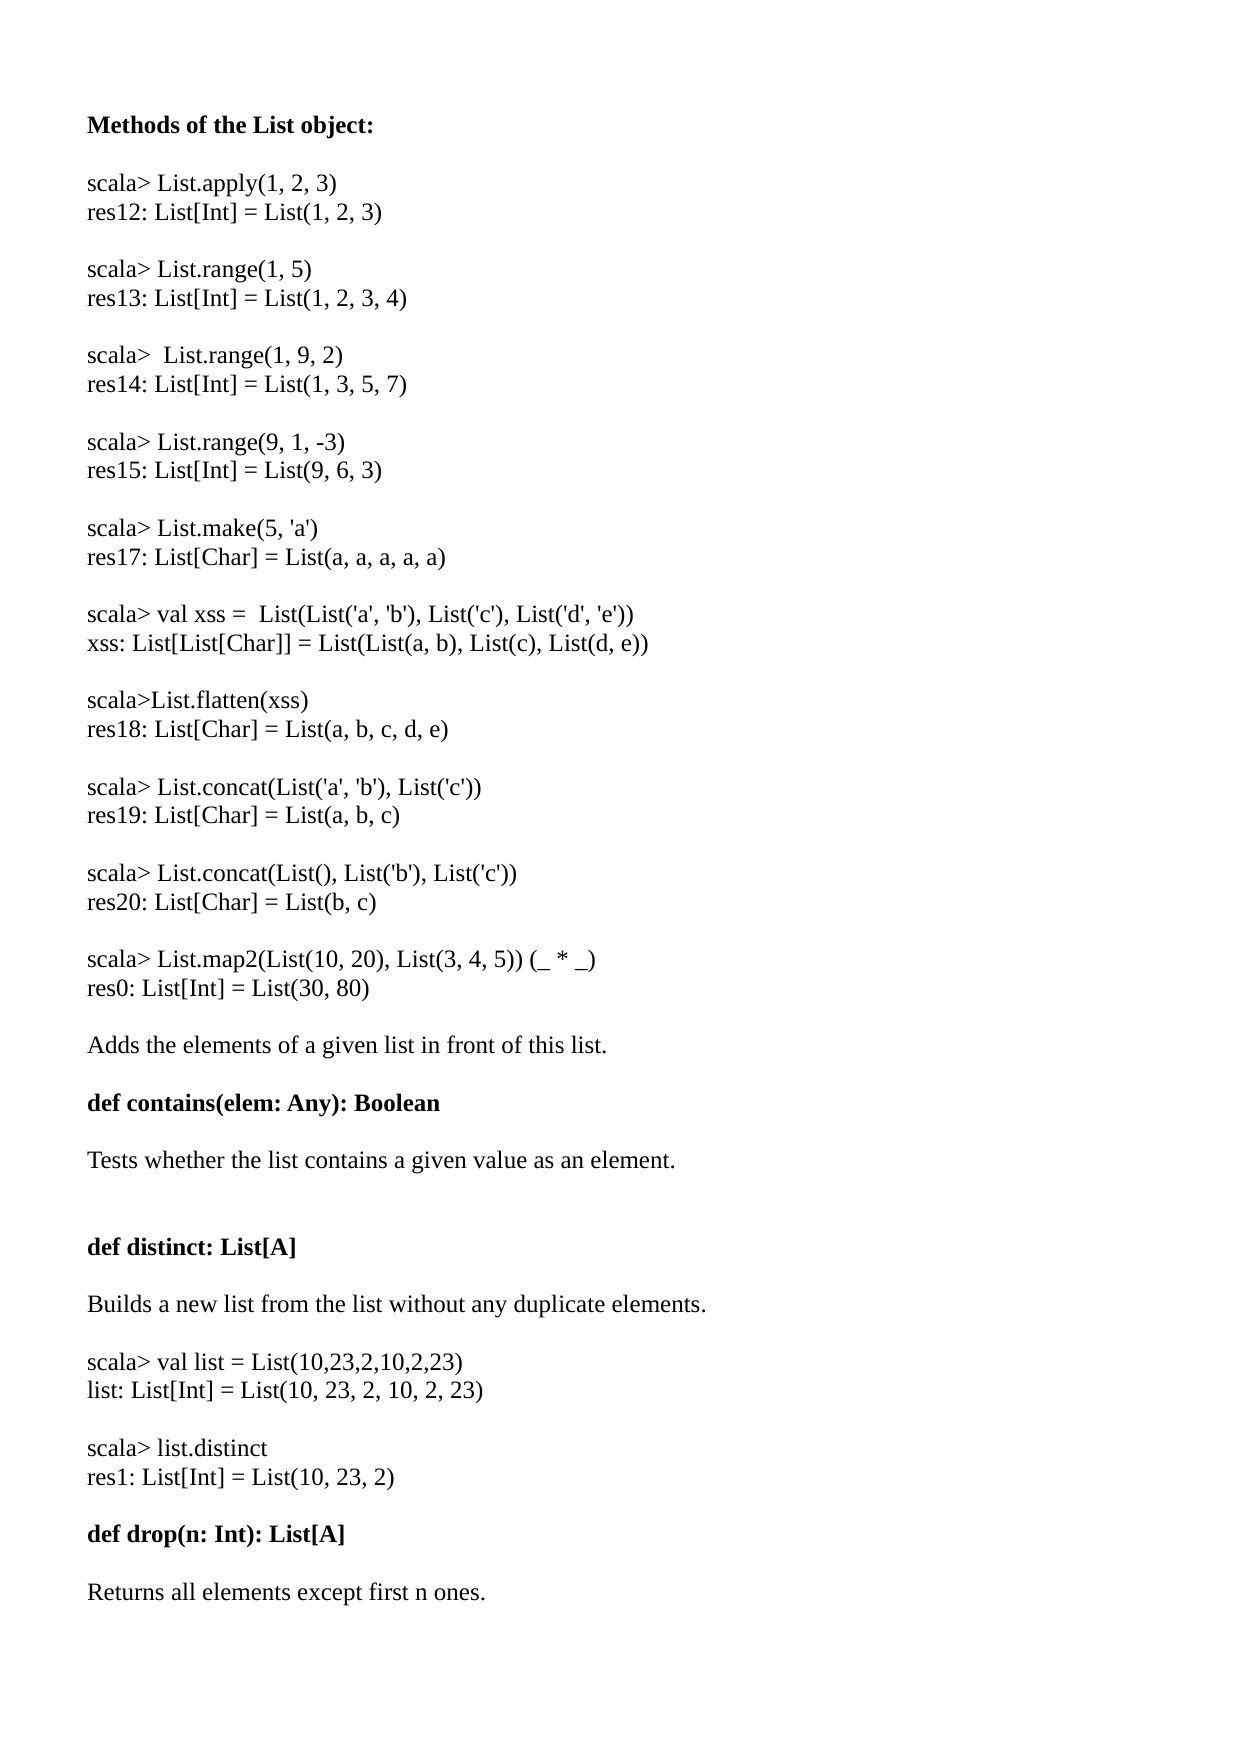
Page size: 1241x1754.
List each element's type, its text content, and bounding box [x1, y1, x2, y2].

text scala> List.range(1, 9, 2) [87, 340, 1155, 369]
text Tests whether the list contains a given value as an element. [87, 1145, 1155, 1174]
text scala> List.range(9, 1, -3) [87, 427, 1155, 455]
text res17: List[Char] = List(a, a, a, a, a) [87, 542, 1155, 570]
text scala> val xss = List(List('a', 'b'), List('c'), List('d', 'e')) [87, 599, 1155, 628]
text res12: List[Int] = List(1, 2, 3) [87, 197, 1155, 225]
text list: List[Int] = List(10, 23, 2, 10, 2, 23) [87, 1375, 1155, 1404]
text res15: List[Int] = List(9, 6, 3) [87, 455, 1155, 484]
text Adds the elements of a given list in front of this list. [87, 1030, 1155, 1059]
text scala> List.make(5, 'a') [87, 513, 1155, 542]
text xss: List[List[Char]] = List(List(a, b), List(c), List(d, e)) [87, 628, 1155, 657]
text res1: List[Int] = List(10, 23, 2) [87, 1462, 1155, 1490]
text def contains(elem: Any): Boolean [87, 1088, 1155, 1117]
text scala> val list = List(10,23,2,10,2,23) [87, 1347, 1155, 1375]
text scala> List.concat(List(), List('b'), List('c')) [87, 858, 1155, 887]
text res20: List[Char] = List(b, c) [87, 887, 1155, 915]
text scala> List.range(1, 5) [87, 254, 1155, 283]
text Methods of the List object: [87, 110, 1155, 139]
text def drop(n: Int): List[A] [87, 1519, 1155, 1548]
text scala> List.concat(List('a', 'b'), List('c')) [87, 772, 1155, 800]
text res14: List[Int] = List(1, 3, 5, 7) [87, 369, 1155, 398]
text res0: List[Int] = List(30, 80) [87, 973, 1155, 1002]
text scala> List.apply(1, 2, 3) [87, 168, 1155, 197]
text Returns all elements except first n ones. [87, 1577, 1155, 1605]
text res18: List[Char] = List(a, b, c, d, e) [87, 714, 1155, 743]
text scala>List.flatten(xss) [87, 685, 1155, 714]
text def distinct: List[A] [87, 1232, 1155, 1260]
text scala> list.distinct [87, 1433, 1155, 1462]
text res19: List[Char] = List(a, b, c) [87, 800, 1155, 829]
text res13: List[Int] = List(1, 2, 3, 4) [87, 283, 1155, 312]
text scala> List.map2(List(10, 20), List(3, 4, 5)) (_ * _) [87, 944, 1155, 973]
text Builds a new list from the list without any duplicate elements. [87, 1289, 1155, 1318]
